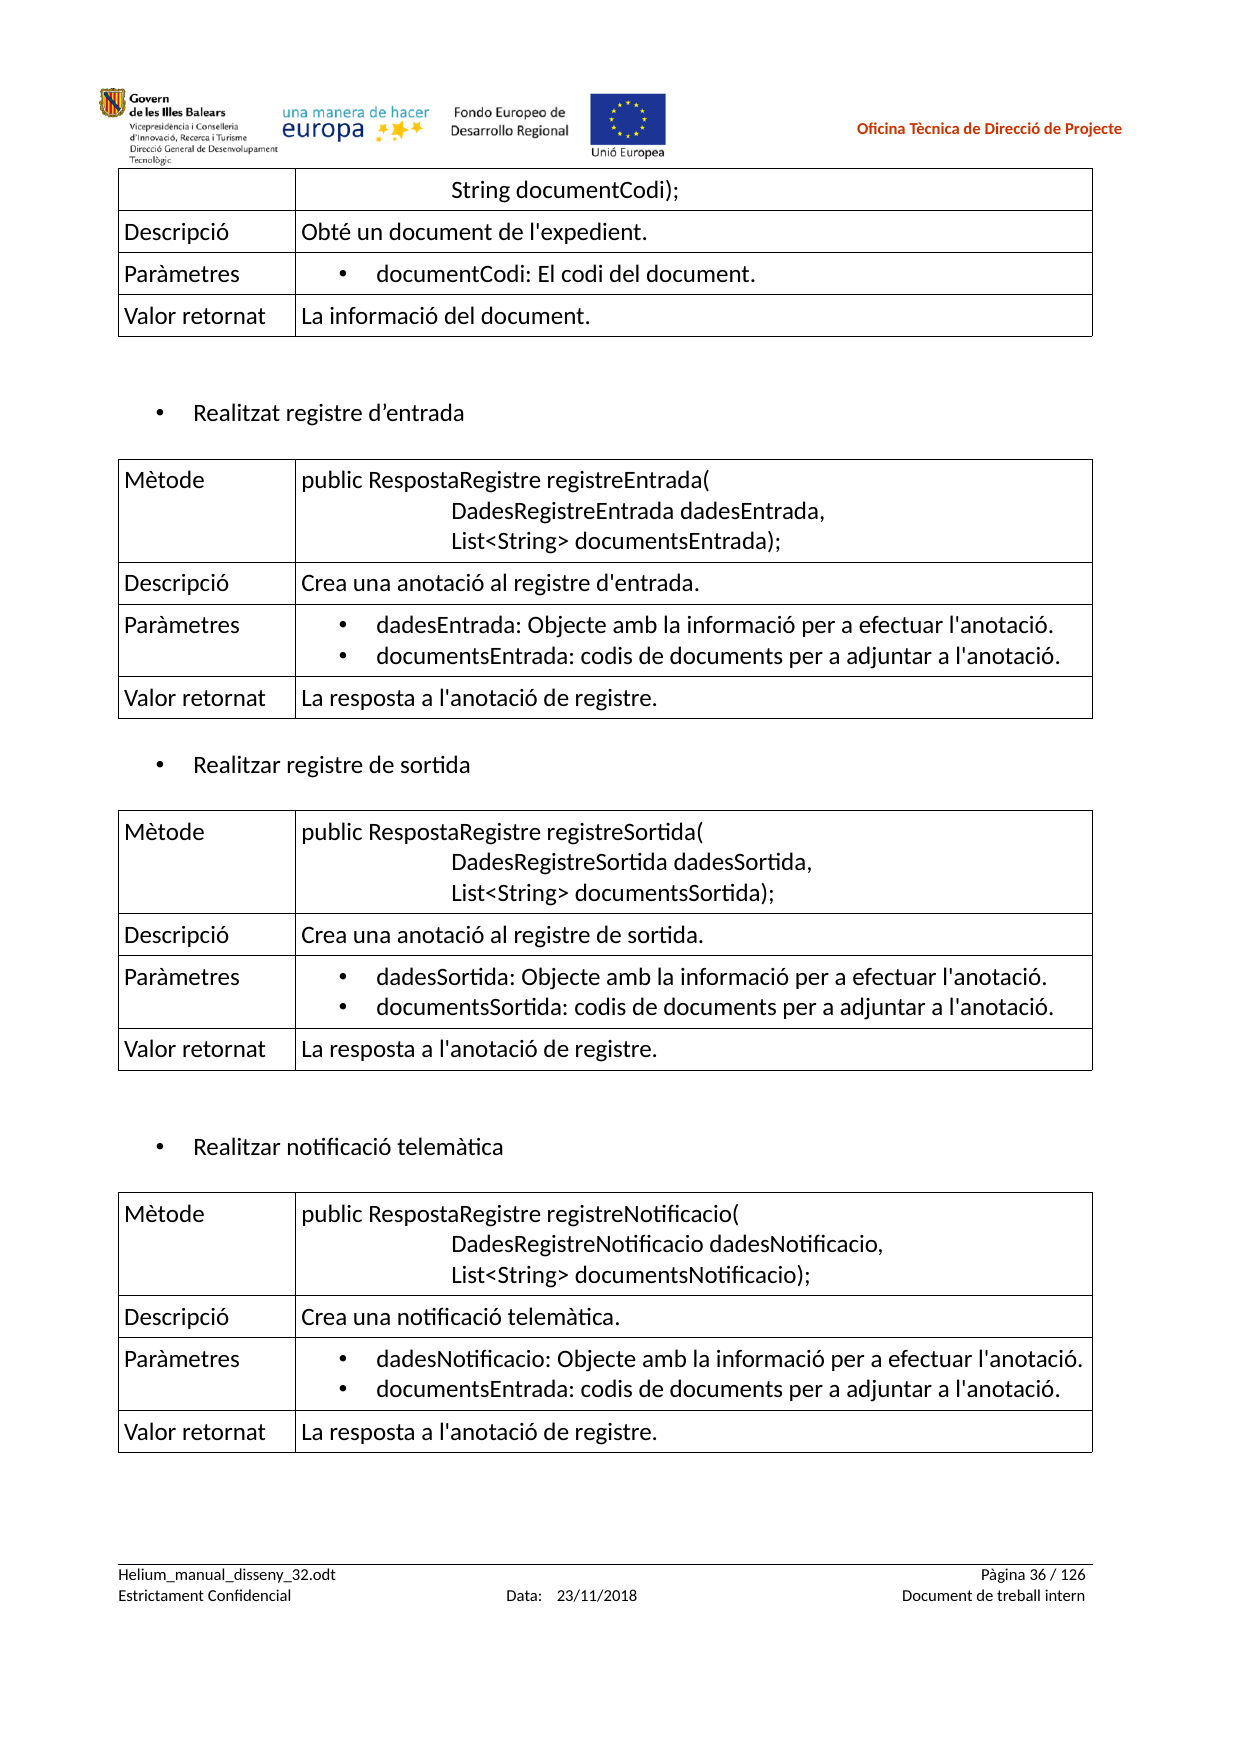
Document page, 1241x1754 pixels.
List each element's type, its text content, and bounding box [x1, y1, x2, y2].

table_cell dadesSortida: Objecte amb la informació per a efectuar l'anotació. documentsSortida: codis de documents per a adjuntar a l'anotació. [296, 956, 1092, 1028]
table_cell documentCodi: El codi del document. [296, 253, 1092, 294]
table_cell Paràmetres [119, 253, 295, 294]
table_cell Paràmetres [119, 605, 295, 676]
table_cell Crea una anotació al registre de sortida. [296, 914, 1092, 955]
table_cell La resposta a l'anotació de registre. [296, 677, 1092, 718]
table_header public RespostaRegistre registreSortida( DadesRegistreSortida dadesSortida, List<String> documentsSortida); [296, 811, 1092, 913]
table_cell Valor retornat [119, 677, 295, 718]
table_header public RespostaRegistre registreNotificacio( DadesRegistreNotificacio dadesNotificacio, List<String> documentsNotificacio); [296, 1193, 1092, 1295]
table_cell Obté un document de l'expedient. [296, 211, 1092, 252]
table_cell Descripció [119, 563, 295, 604]
table_cell Valor retornat [119, 1029, 295, 1070]
table_cell dadesNotificacio: Objecte amb la informació per a efectuar l'anotació. documentsEntrada: codis de documents per a adjuntar a l'anotació. [296, 1338, 1092, 1410]
table_header String documentCodi); [296, 169, 1092, 210]
table_cell Paràmetres [119, 1338, 295, 1410]
table_cell Valor retornat [119, 295, 295, 336]
table_cell Valor retornat [119, 1411, 295, 1452]
list Realitzar registre de sortida [156, 749, 1122, 779]
table_cell La informació del document. [296, 295, 1092, 336]
table_header Mètode [119, 1193, 295, 1295]
picture [99, 87, 668, 166]
list Realitzar notificació telemàtica [156, 1131, 1122, 1162]
table_header public RespostaRegistre registreEntrada( DadesRegistreEntrada dadesEntrada, List<String> documentsEntrada); [296, 460, 1092, 562]
table_cell Paràmetres [119, 956, 295, 1028]
table_cell Descripció [119, 1296, 295, 1337]
table_cell Crea una anotació al registre d'entrada. [296, 563, 1092, 604]
table_header [119, 169, 295, 210]
table_header Mètode [119, 811, 295, 913]
table_cell Crea una notificació telemàtica. [296, 1296, 1092, 1337]
table_cell Descripció [119, 211, 295, 252]
list Realitzat registre d’entrada [156, 397, 1122, 428]
table_cell dadesEntrada: Objecte amb la informació per a efectuar l'anotació. documentsEntrada: codis de documents per a adjuntar a l'anotació. [296, 605, 1092, 676]
table_cell Descripció [119, 914, 295, 955]
table_cell La resposta a l'anotació de registre. [296, 1411, 1092, 1452]
table_header Mètode [119, 460, 295, 562]
table_cell La resposta a l'anotació de registre. [296, 1029, 1092, 1070]
